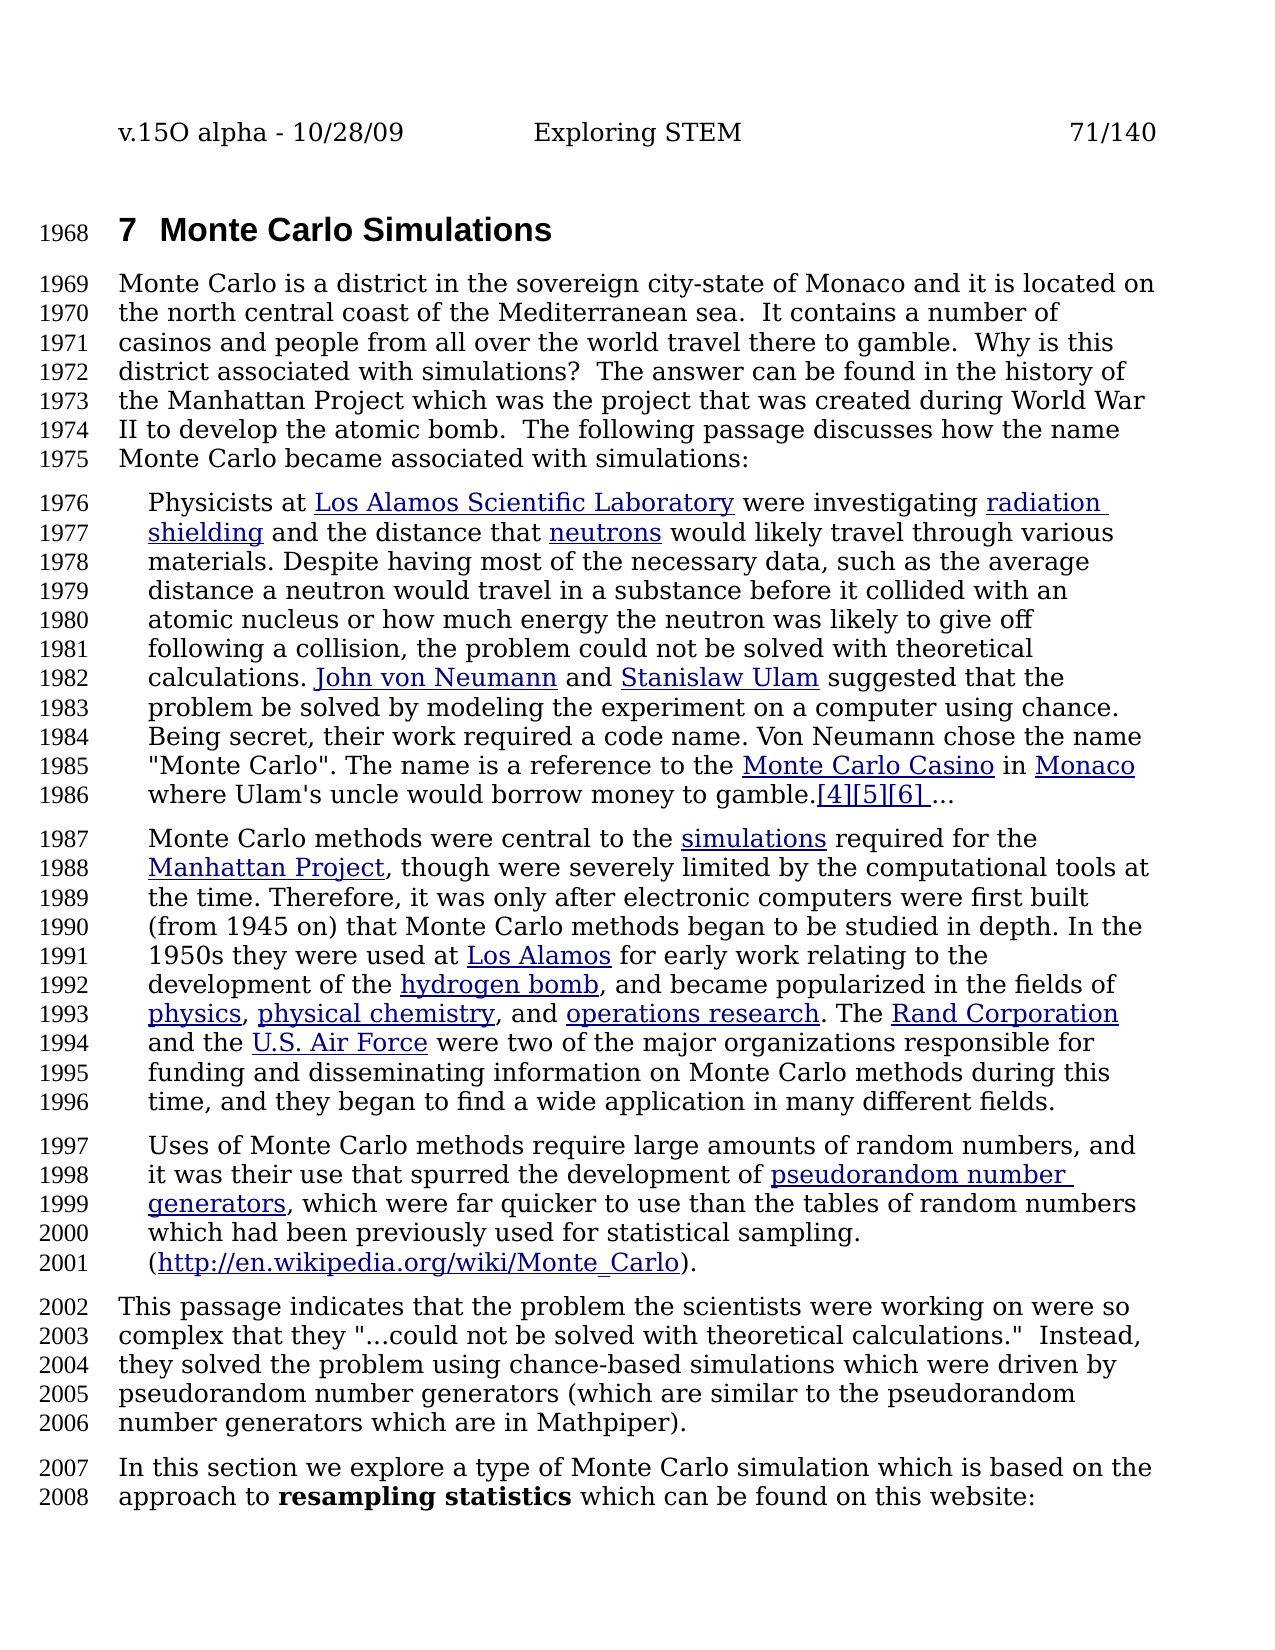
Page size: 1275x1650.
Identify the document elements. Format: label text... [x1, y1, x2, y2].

text Uses of Monte Carlo methods require large amounts of random numbers, and it was their use that spurred the development of pseudorandom number generators, which were far quicker to use than the tables of random numbers which had been previously used for statistical sampling. (http://en.wikipedia.org/wiki/Monte_Carlo). [148, 1131, 1157, 1277]
subtitle Monte Carlo Simulations [118, 210, 1157, 248]
text Monte Carlo is a district in the sovereign city-state of Monaco and it is located on the north central coast of the Mediterranean sea. It contains a number of casinos and people from all over the world travel there to gamble. Why is this district associated with simulations? The answer can be found in the history of the Manhattan Project which was the project that was created during World War II to develop the atomic bomb. The following passage discusses how the name Monte Carlo became associated with simulations: [118, 269, 1157, 473]
text This passage indicates that the problem the scientists were working on were so complex that they "...could not be solved with theoretical calculations." Instead, they solved the problem using chance-based simulations which were driven by pseudorandom number generators (which are similar to the pseudorandom number generators which are in Mathpiper). [118, 1292, 1157, 1438]
text Physicists at Los Alamos Scientific Laboratory were investigating radiation shielding and the distance that neutrons would likely travel through various materials. Despite having most of the necessary data, such as the average distance a neutron would travel in a substance before it collided with an atomic nucleus or how much energy the neutron was likely to give off following a collision, the problem could not be solved with theoretical calculations. John von Neumann and Stanislaw Ulam suggested that the problem be solved by modeling the experiment on a computer using chance. Being secret, their work required a code name. Von Neumann chose the name "Monte Carlo". The name is a reference to the Monte Carlo Casino in Monaco where Ulam's uncle would borrow money to gamble.[4][5][6] ... [148, 488, 1157, 809]
text Monte Carlo methods were central to the simulations required for the Manhattan Project, though were severely limited by the computational tools at the time. Therefore, it was only after electronic computers were first built (from 1945 on) that Monte Carlo methods began to be studied in depth. In the 1950s they were used at Los Alamos for early work relating to the development of the hydrogen bomb, and became popularized in the fields of physics, physical chemistry, and operations research. The Rand Corporation and the U.S. Air Force were two of the major organizations responsible for funding and disseminating information on Monte Carlo methods during this time, and they began to find a wide application in many different fields. [148, 824, 1157, 1116]
text In this section we explore a type of Monte Carlo simulation which is based on the approach to resampling statistics which can be found on this website: [118, 1453, 1157, 1511]
